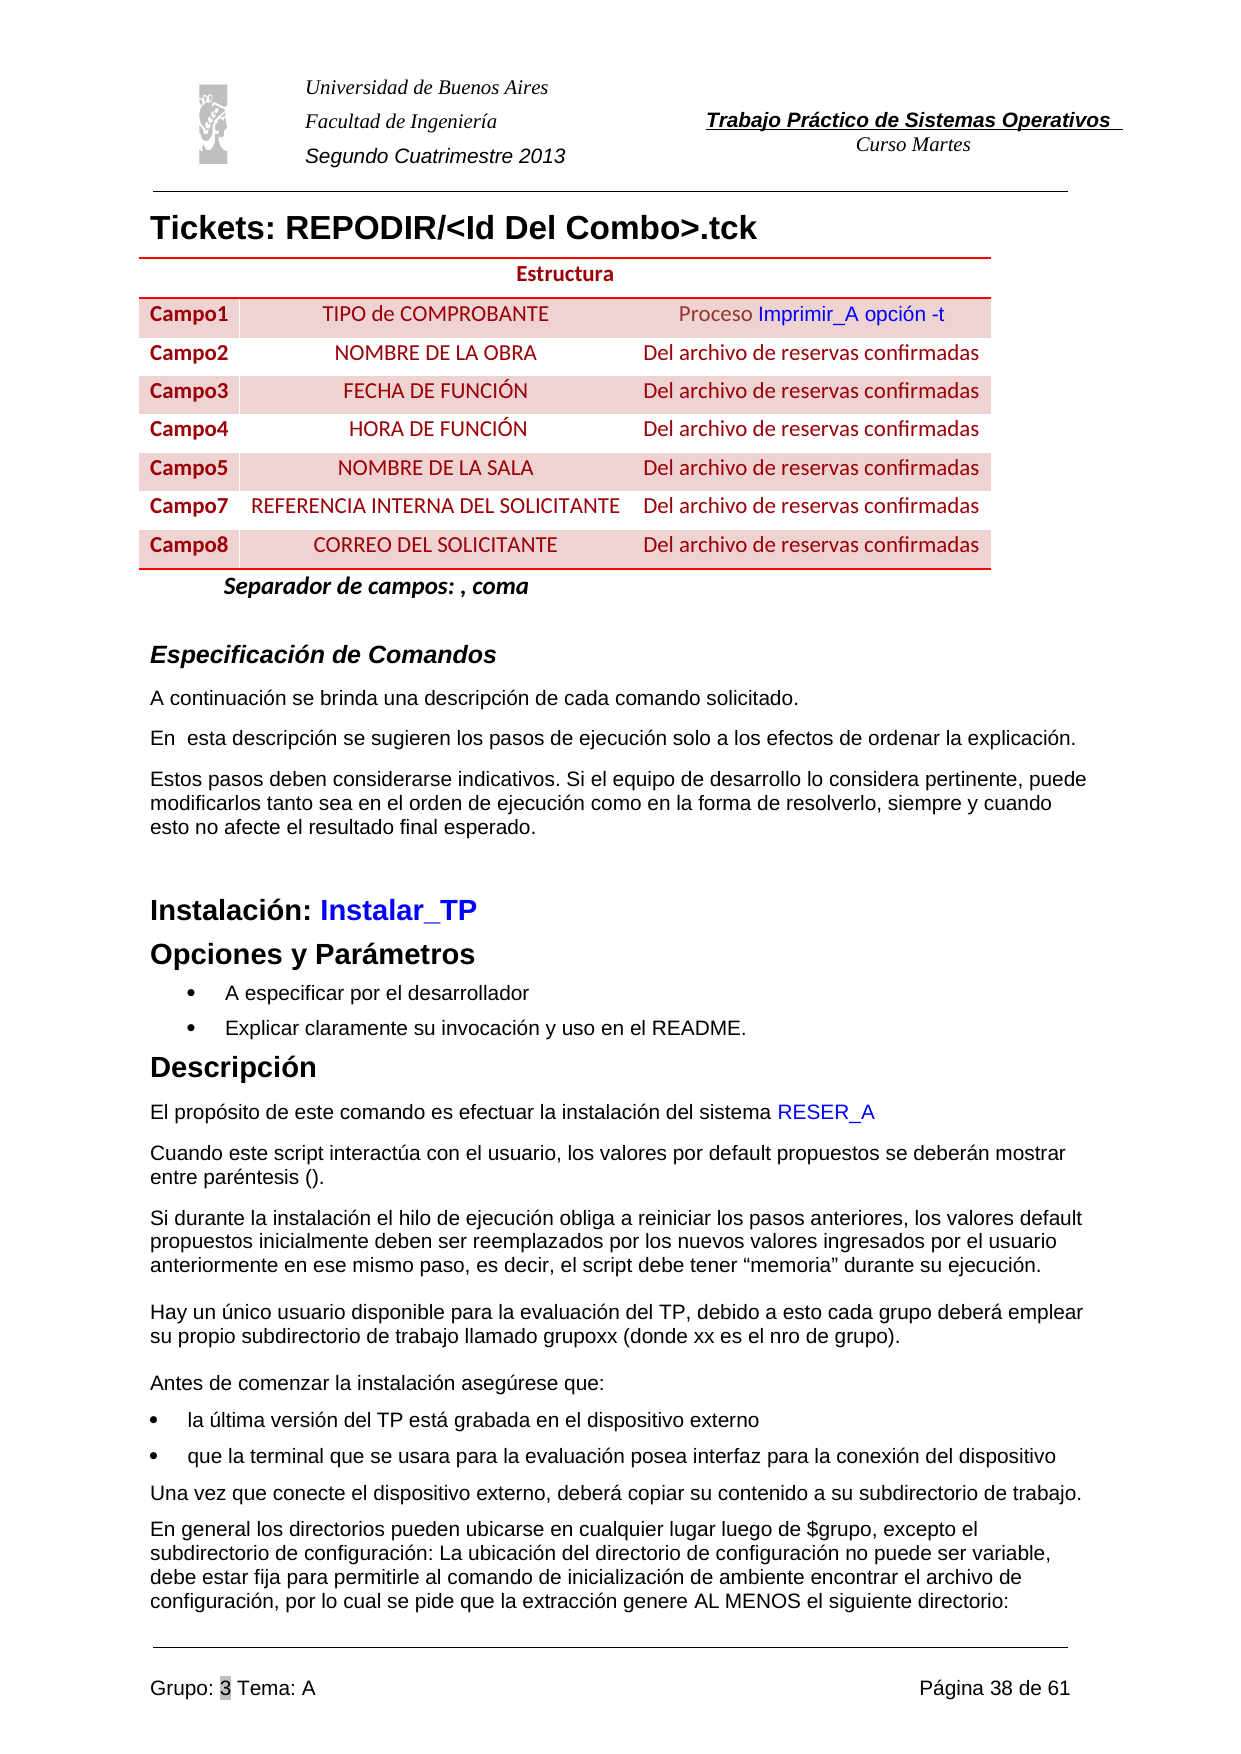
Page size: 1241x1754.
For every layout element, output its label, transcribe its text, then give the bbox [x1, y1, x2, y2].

table_header Estructura [139, 259, 991, 297]
table_cell Del archivo de reservas confirmadas [632, 376, 991, 414]
table_cell REFERENCIA INTERNA DEL SOLICITANTE [240, 491, 632, 530]
text Antes de comenzar la instalación asegúrese que: [150, 1371, 1090, 1395]
text Una vez que conecte el dispositivo externo, deberá copiar su contenido a su subdirectorio de trabajo. [150, 1481, 1090, 1504]
text Especificación de Comandos [150, 611, 1090, 669]
table_cell Del archivo de reservas confirmadas [632, 415, 991, 453]
table_cell Del archivo de reservas confirmadas [632, 530, 991, 568]
picture [198, 82, 231, 166]
table_cell NOMBRE DE LA OBRA [240, 338, 632, 376]
table_cell Campo1 [139, 299, 239, 338]
table_cell NOMBRE DE LA SALA [240, 453, 632, 491]
text Instalación: Instalar_TP [150, 893, 1090, 927]
table_cell Campo7 [139, 491, 239, 530]
text Hay un único usuario disponible para la evaluación del TP, debido a esto cada grupo deberá emplear su propio subdirectorio de trabajo llamado grupoxx (donde xx es el nro de grupo). [150, 1300, 1090, 1348]
text Separador de campos: , coma [224, 570, 1090, 601]
text En general los directorios pueden ubicarse en cualquier lugar luego de $grupo, excepto el subdirectorio de configuración: La ubicación del directorio de configuración no puede ser variable, debe estar fija para permitirle al comando de inicialización de ambiente encontrar el archivo de configuración, por lo cual se pide que la extracción genere AL MENOS el siguiente directorio: [150, 1517, 1090, 1613]
table_cell Del archivo de reservas confirmadas [632, 453, 991, 491]
text Descripción [150, 1050, 1090, 1083]
table_cell CORREO DEL SOLICITANTE [240, 530, 632, 568]
table_cell Campo3 [139, 376, 239, 414]
text Si durante la instalación el hilo de ejecución obliga a reiniciar los pasos anteriores, los valores default propuestos inicialmente deben ser reemplazados por los nuevos valores ingresados por el usuario anteriormente en ese mismo paso, es decir, el script debe tener “memoria” durante su ejecución. [150, 1205, 1090, 1277]
text El propósito de este comando es efectuar la instalación del sistema RESER_A [150, 1100, 1090, 1124]
table_cell Del archivo de reservas confirmadas [632, 491, 991, 530]
text A continuación se brinda una descripción de cada comando solicitado. [150, 686, 1090, 709]
text Opciones y Parámetros [150, 937, 1090, 971]
list la última versión del TP está grabada en el dispositivo externo [150, 1407, 1090, 1431]
table_cell TIPO de COMPROBANTE [240, 299, 632, 338]
table_cell Campo5 [139, 453, 239, 491]
table_cell HORA DE FUNCIÓN [240, 415, 632, 453]
table_cell Proceso Imprimir_A opción -t [632, 299, 991, 338]
list A especificar por el desarrollador [187, 981, 1090, 1005]
table_cell Campo4 [139, 415, 239, 453]
list que la terminal que se usara para la evaluación posea interfaz para la conexión del dispositivo [150, 1444, 1090, 1468]
table_cell Campo2 [139, 338, 239, 376]
text En esta descripción se sugieren los pasos de ejecución solo a los efectos de ordenar la explicación. [150, 726, 1090, 750]
table_cell Campo8 [139, 530, 239, 568]
text Estos pasos deben considerarse indicativos. Si el equipo de desarrollo lo considera pertinente, puede modificarlos tanto sea en el orden de ejecución como en la forma de resolverlo, siempre y cuando esto no afecte el resultado final esperado. [150, 767, 1090, 839]
table_cell FECHA DE FUNCIÓN [240, 376, 632, 414]
text Cuando este script interactúa con el usuario, los valores por default propuestos se deberán mostrar entre paréntesis (). [150, 1141, 1090, 1189]
table_cell Del archivo de reservas confirmadas [632, 338, 991, 376]
text Tickets: REPODIR/<Id Del Combo>.tck [150, 208, 1090, 246]
list Explicar claramente su invocación y uso en el README. [187, 1015, 1090, 1039]
